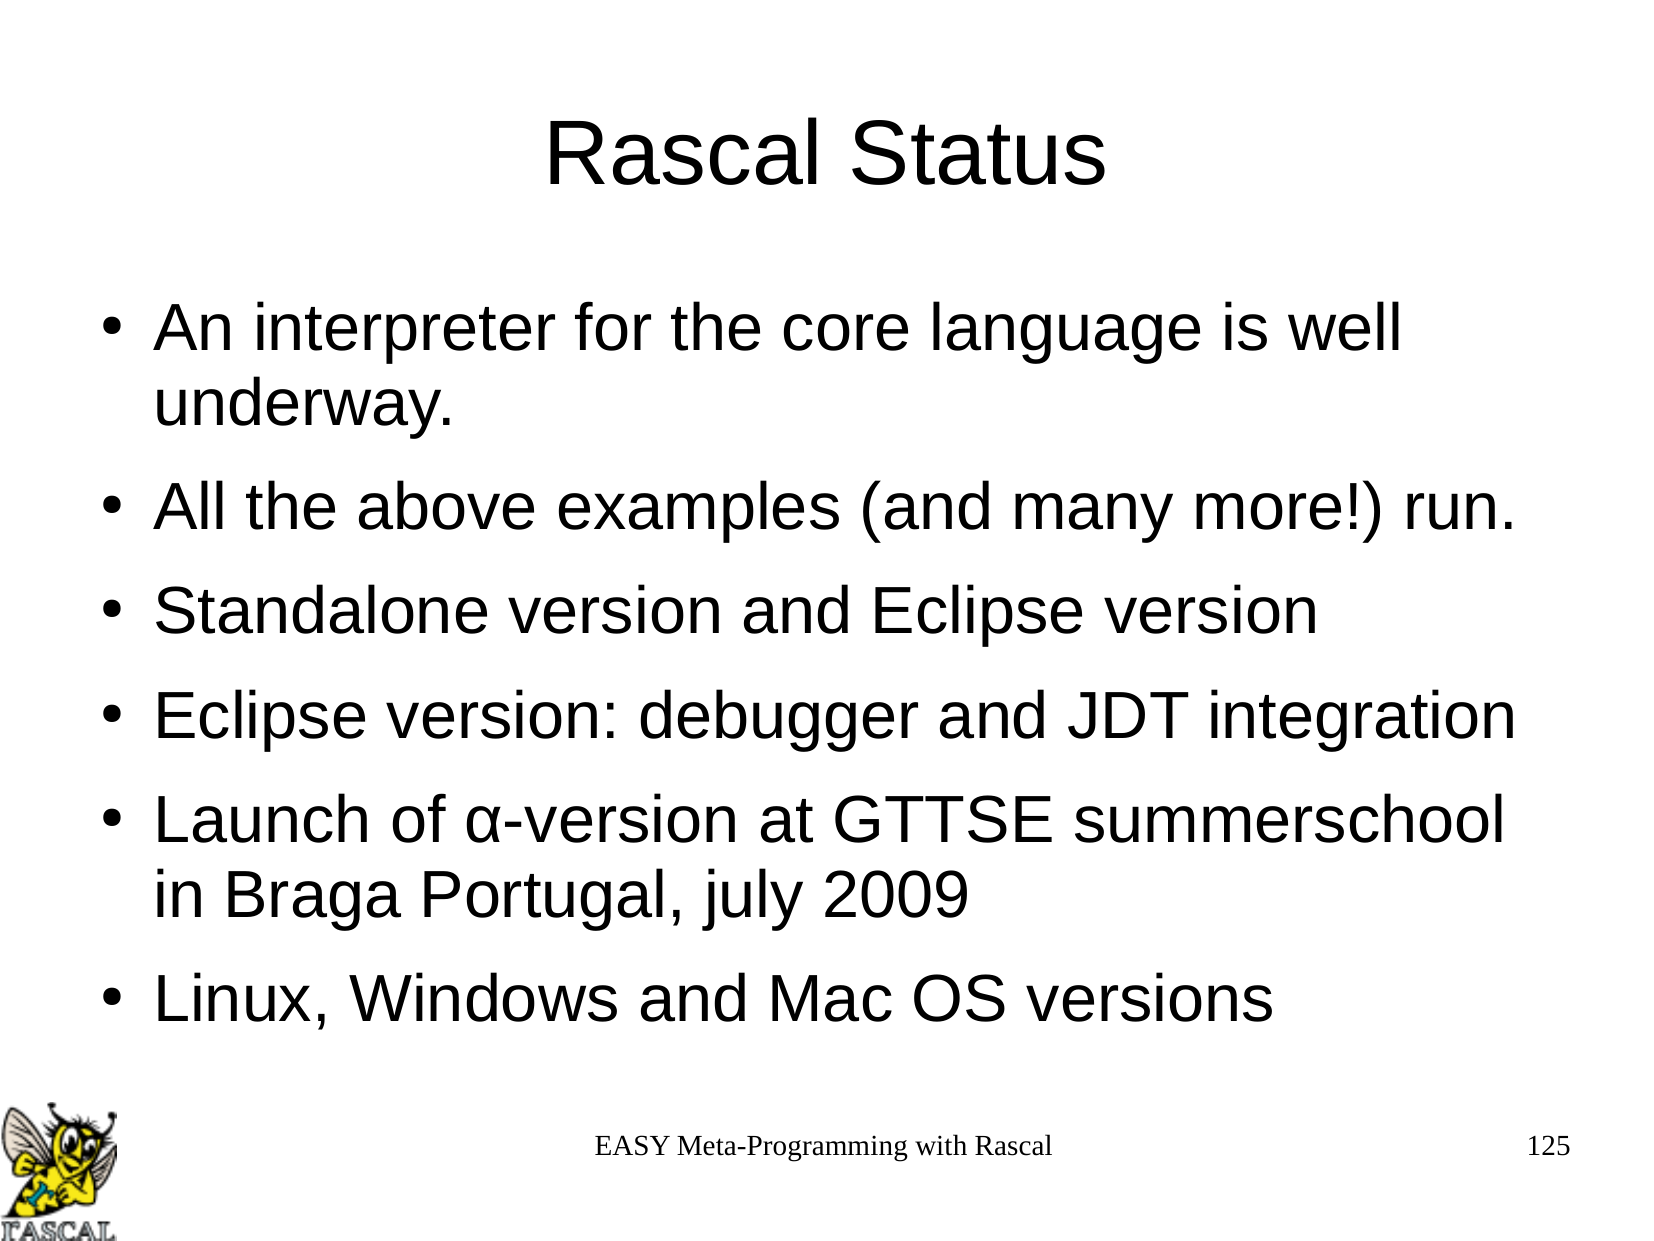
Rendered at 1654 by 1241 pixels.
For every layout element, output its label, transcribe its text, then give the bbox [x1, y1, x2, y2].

title Rascal Status [82, 49, 1571, 257]
list An interpreter for the core language is well underway. All the above examples (and many more!) run. Standalone version and Eclipse version Eclipse version: debugger and JDT integration Launch of α-version at GTTSE summerschool in Braga Portugal, july 2009 Linux, Windows and Mac OS versions [82, 290, 1571, 1109]
picture [0, 1102, 117, 1241]
